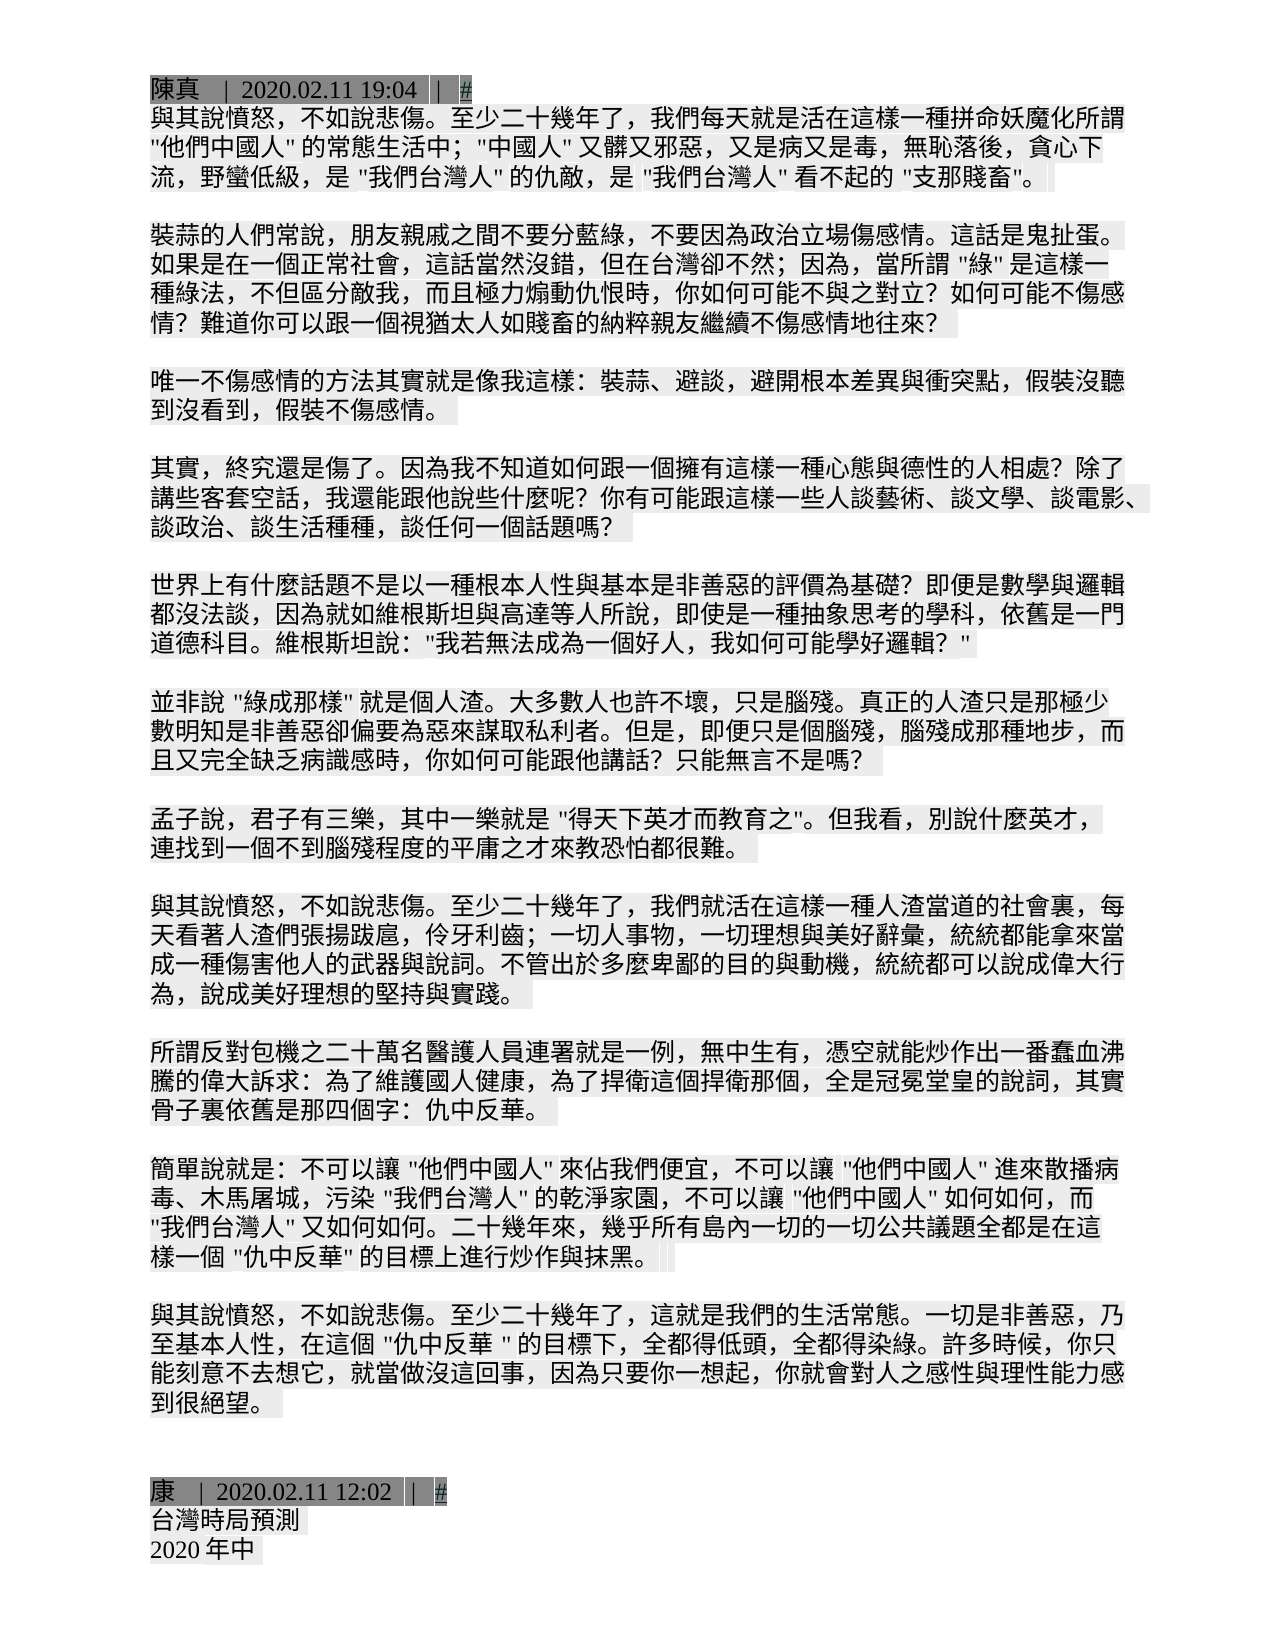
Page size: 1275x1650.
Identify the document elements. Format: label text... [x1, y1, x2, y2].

text 台灣時局預測 2020年中 [150, 1506, 1125, 1565]
text 陳真 | 2020.02.11 19:04 | # [150, 75, 1125, 104]
text 與其說憤怒，不如說悲傷。至少二十幾年了，我們每天就是活在這樣一種拼命妖魔化所謂 "他們中國人" 的常態生活中；"中國人" 又髒又邪惡，又是病又是毒，無恥落後，貪心下流，野蠻低級，是 "我們台灣人" 的仇敵，是 "我們台灣人" 看不起的 "支那賤畜"。 裝蒜的人們常說，朋友親戚之間不要分藍綠，不要因為政治立場傷感情。這話是鬼扯蛋。如果是在一個正常社會，這話當然沒錯，但在台灣卻不然；因為，當所謂 "綠" 是這樣一種綠法，不但區分敵我，而且極力煽動仇恨時，你如何可能不與之對立？如何可能不傷感情？難道你可以跟一個視猶太人如賤畜的納粹親友繼續不傷感情地往來？ 唯一不傷感情的方法其實就是像我這樣：裝蒜、避談，避開根本差異與衝突點，假裝沒聽到沒看到，假裝不傷感情。 其實，終究還是傷了。因為我不知道如何跟一個擁有這樣一種心態與德性的人相處？除了講些客套空話，我還能跟他說些什麼呢？你有可能跟這樣一些人談藝術、談文學、談電影、談政治、談生活種種，談任何一個話題嗎？ 世界上有什麼話題不是以一種根本人性與基本是非善惡的評價為基礎？即便是數學與邏輯都沒法談，因為就如維根斯坦與高達等人所說，即使是一種抽象思考的學科，依舊是一門道德科目。維根斯坦說："我若無法成為一個好人，我如何可能學好邏輯？" 並非說 "綠成那樣" 就是個人渣。大多數人也許不壞，只是腦殘。真正的人渣只是那極少數明知是非善惡卻偏要為惡來謀取私利者。但是，即便只是個腦殘，腦殘成那種地步，而且又完全缺乏病識感時，你如何可能跟他講話？只能無言不是嗎？ 孟子說，君子有三樂，其中一樂就是 "得天下英才而教育之"。但我看，別說什麼英才，連找到一個不到腦殘程度的平庸之才來教恐怕都很難。 與其說憤怒，不如說悲傷。至少二十幾年了，我們就活在這樣一種人渣當道的社會裏，每天看著人渣們張揚跋扈，伶牙利齒；一切人事物，一切理想與美好辭彙，統統都能拿來當成一種傷害他人的武器與說詞。不管出於多麼卑鄙的目的與動機，統統都可以說成偉大行為，說成美好理想的堅持與實踐。 所謂反對包機之二十萬名醫護人員連署就是一例，無中生有，憑空就能炒作出一番蠢血沸騰的偉大訴求：為了維護國人健康，為了捍衛這個捍衛那個，全是冠冕堂皇的說詞，其實骨子裏依舊是那四個字：仇中反華。 簡單說就是：不可以讓 "他們中國人" 來佔我們便宜，不可以讓 "他們中國人" 進來散播病毒、木馬屠城，污染 "我們台灣人" 的乾淨家園，不可以讓 "他們中國人" 如何如何，而 "我們台灣人" 又如何如何。二十幾年來，幾乎所有島內一切的一切公共議題全都是在這樣一個 "仇中反華" 的目標上進行炒作與抹黑。 與其說憤怒，不如說悲傷。至少二十幾年了，這就是我們的生活常態。一切是非善惡，乃至基本人性，在這個 "仇中反華 " 的目標下，全都得低頭，全都得染綠。許多時候，你只能刻意不去想它，就當做沒這回事，因為只要你一想起，你就會對人之感性與理性能力感到很絕望。 [150, 104, 1125, 1452]
text 康 | 2020.02.11 12:02 | # [150, 1477, 1125, 1506]
